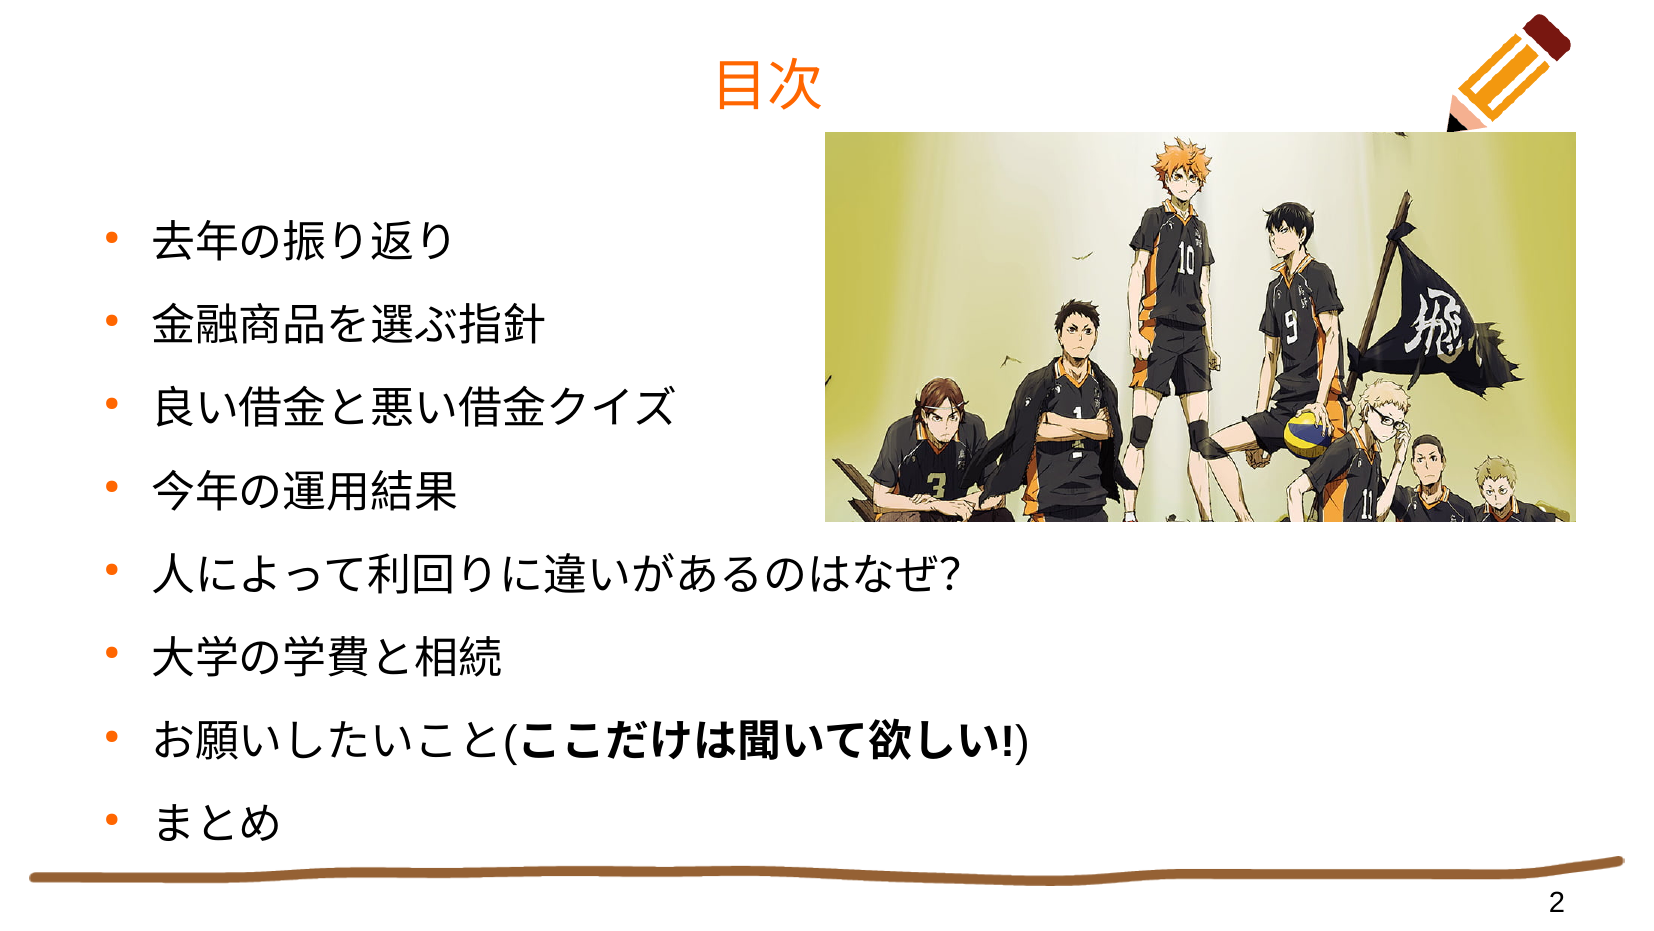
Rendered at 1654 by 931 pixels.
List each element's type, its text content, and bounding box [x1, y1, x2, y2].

picture [29, 856, 1625, 886]
list 去年の振り返り 金融商品を選ぶ指針 良い借金と悪い借金クイズ 今年の運用結果 人によって利回りに違いがあるのはなぜ？ 大学の学費と相続 お願いしたいこと(ここだけは聞いて欲しい!) まとめ [88, 206, 1576, 857]
picture [825, 14, 1576, 522]
title 目次 [88, 29, 1447, 133]
